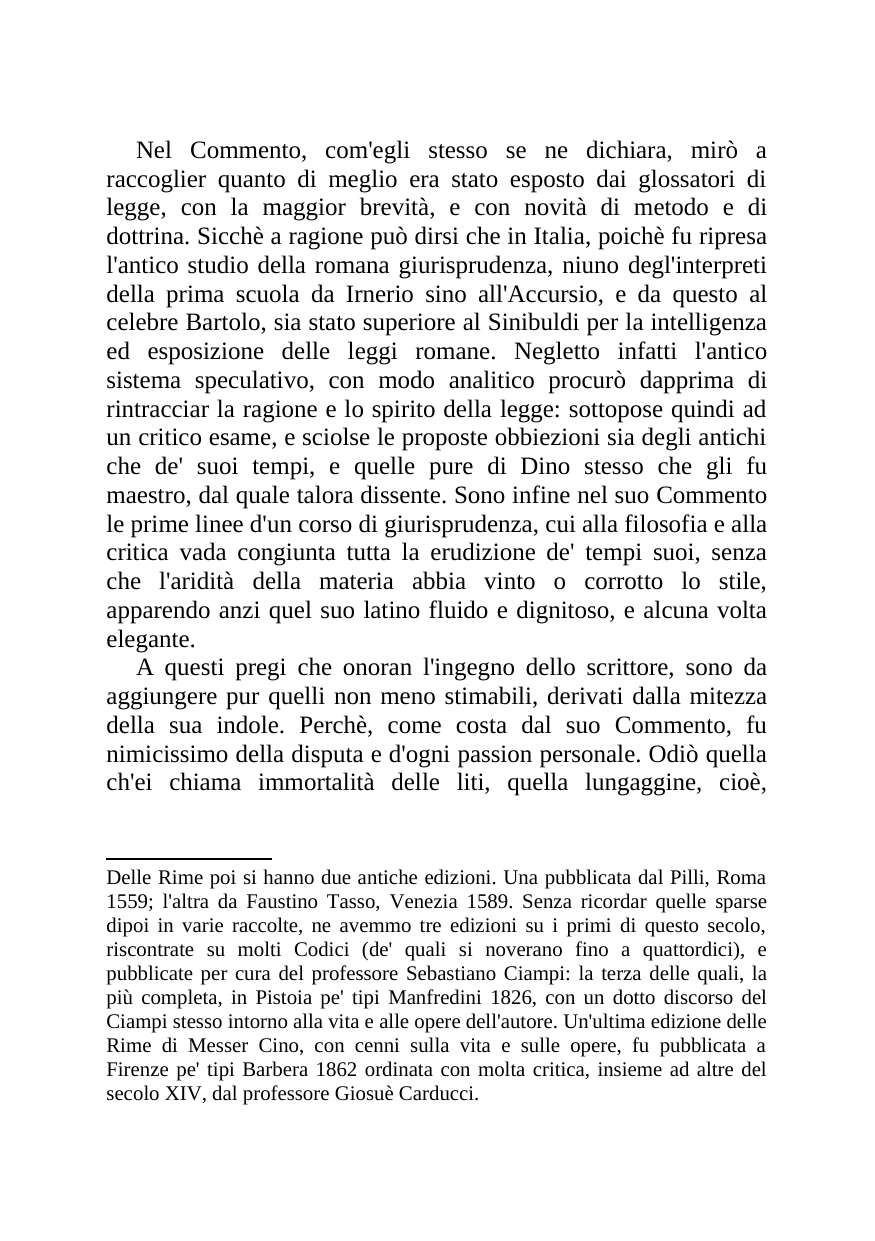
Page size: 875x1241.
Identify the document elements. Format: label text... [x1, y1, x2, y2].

text Delle Rime poi si hanno due antiche edizioni. Una pubblicata dal Pilli, Roma 1559; l'altra da Faustino Tasso, Venezia 1589. Senza ricordar quelle sparse dipoi in varie raccolte, ne avemmo tre edizioni su i primi di questo secolo, riscontrate su molti Codici (de' quali si noverano fino a quattordici), e pubblicate per cura del professore Sebastiano Ciampi: la terza delle quali, la più completa, in Pistoia pe' tipi Manfredini 1826, con un dotto discorso del Ciampi stesso intorno alla vita e alle opere dell'autore. Un'ultima edizione delle Rime di Messer Cino, con cenni sulla vita e sulle opere, fu pubblicata a Firenze pe' tipi Barbera 1862 ordinata con molta critica, insieme ad altre del secolo XIV, dal professore Giosuè Carducci. [106, 864, 768, 1105]
text A questi pregi che onoran l'ingegno dello scrittore, sono da aggiungere pur quelli non meno stimabili, derivati dalla mitezza della sua indole. Perchè, come costa dal suo Commento, fu nimicissimo della disputa e d'ogni passion personale. Odiò quella ch'ei chiama immortalità delle liti, quella lungaggine, cioè, [106, 652, 768, 796]
text Nel Commento, com'egli stesso se ne dichiara, mirò a raccoglier quanto di meglio era stato esposto dai glossatori di legge, con la maggior brevità, e con novità di metodo e di dottrina. Sicchè a ragione può dirsi che in Italia, poichè fu ripresa l'antico studio della romana giurisprudenza, niuno degl'interpreti della prima scuola da Irnerio sino all'Accursio, e da questo al celebre Bartolo, sia stato superiore al Sinibuldi per la intelligenza ed esposizione delle leggi romane. Negletto infatti l'antico sistema speculativo, con modo analitico procurò dapprima di rintracciar la ragione e lo spirito della legge: sottopose quindi ad un critico esame, e sciolse le proposte obbiezioni sia degli antichi che de' suoi tempi, e quelle pure di Dino stesso che gli fu maestro, dal quale talora dissente. Sono infine nel suo Commento le prime linee d'un corso di giurisprudenza, cui alla filosofia e alla critica vada congiunta tutta la erudizione de' tempi suoi, senza che l'aridità della materia abbia vinto o corrotto lo stile, apparendo anzi quel suo latino fluido e dignitoso, e alcuna volta elegante. [106, 135, 768, 652]
